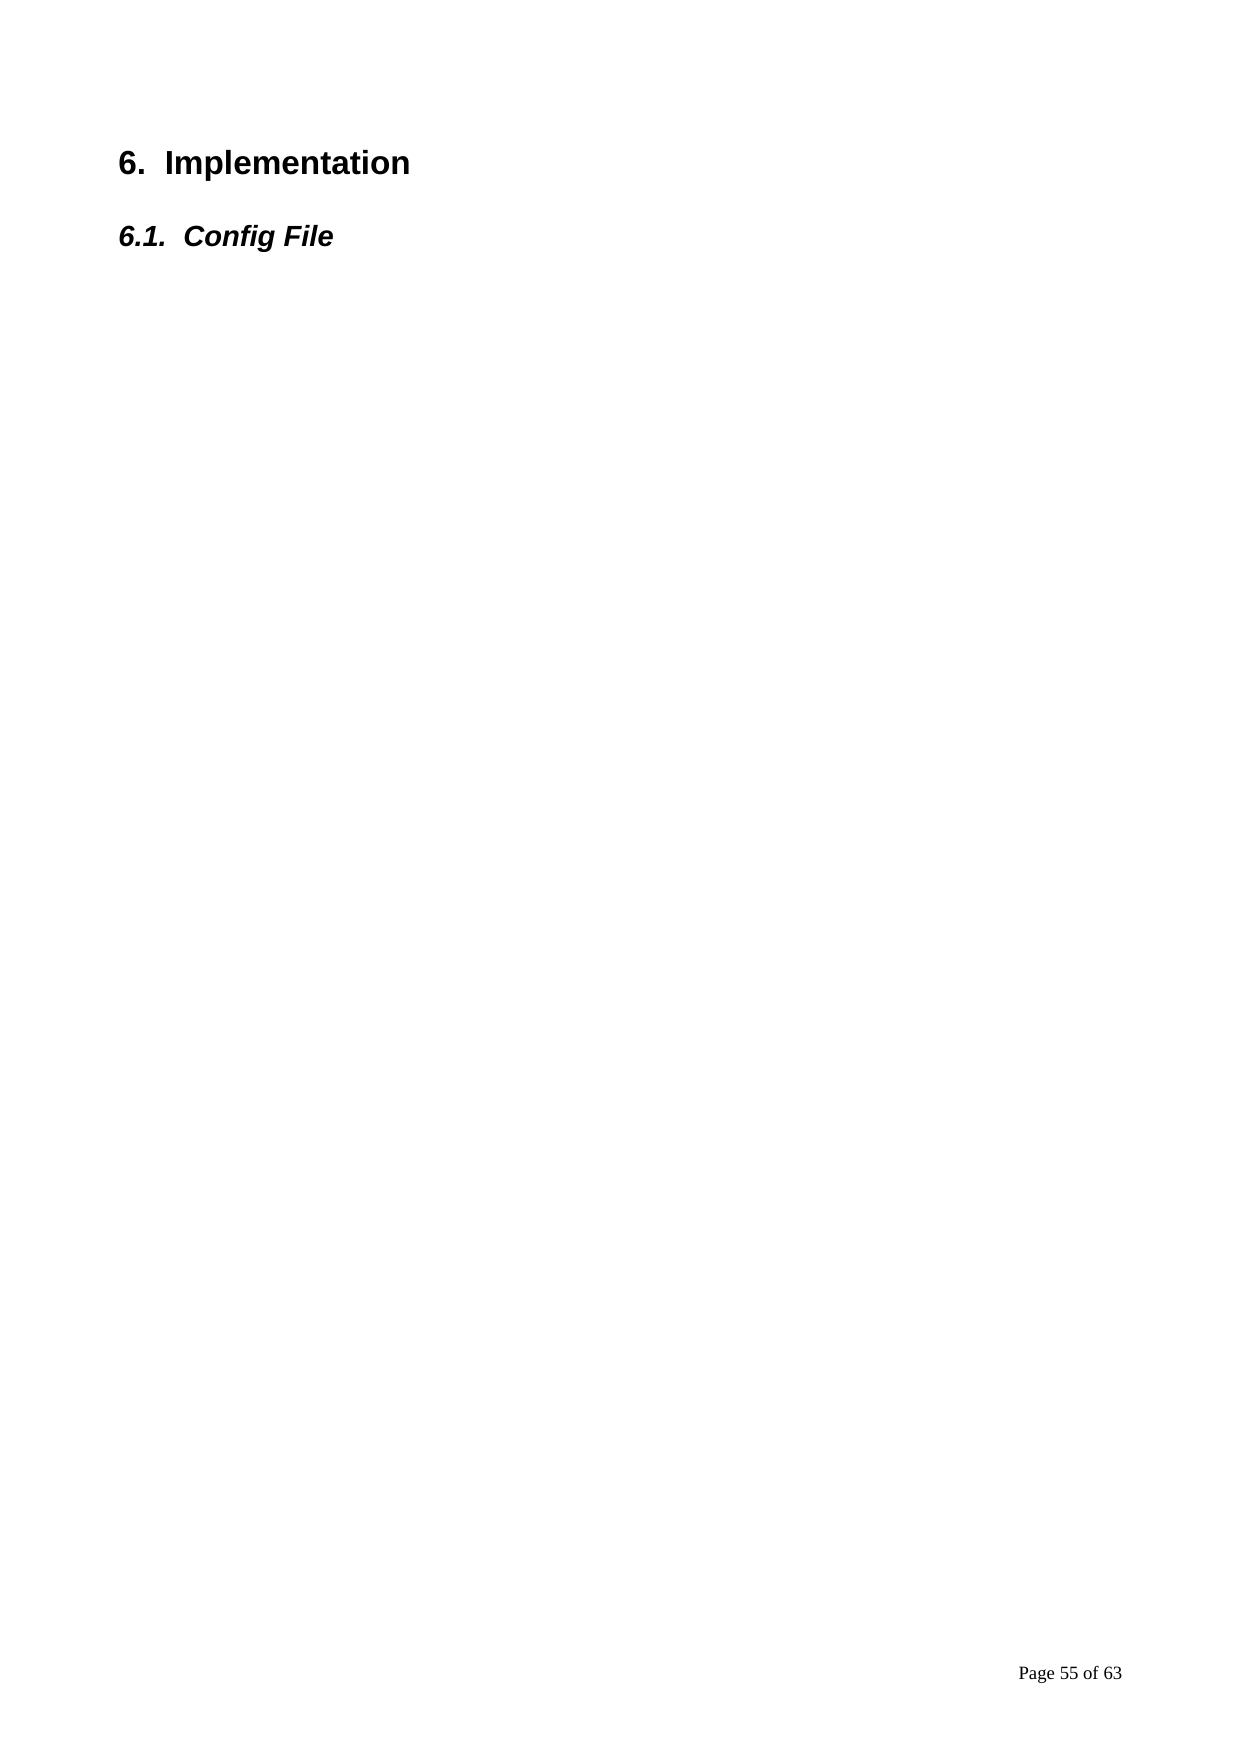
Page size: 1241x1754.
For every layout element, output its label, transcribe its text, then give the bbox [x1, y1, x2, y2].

subtitle Config File [118, 219, 1122, 253]
subtitle Implementation [118, 143, 1122, 182]
